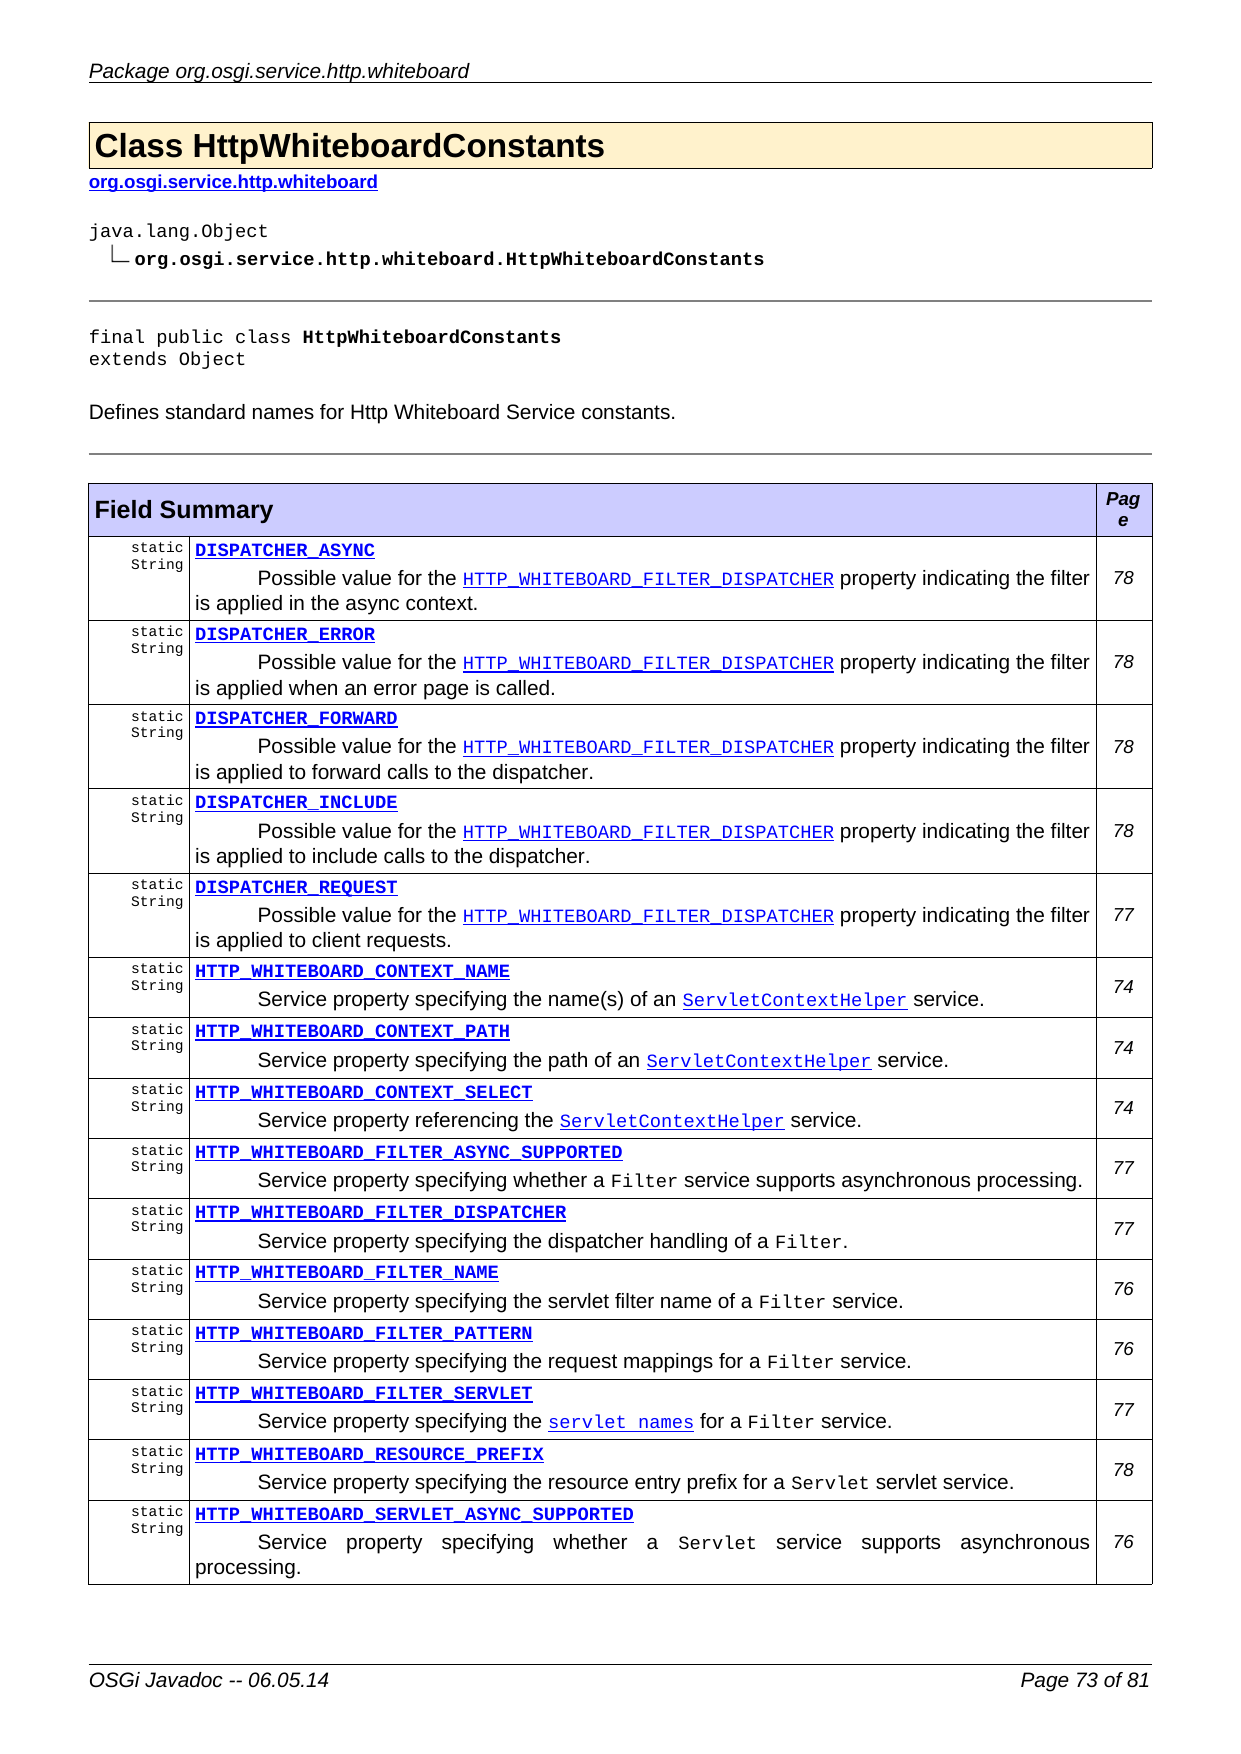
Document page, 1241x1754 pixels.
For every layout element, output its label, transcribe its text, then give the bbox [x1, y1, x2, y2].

text final public class HttpWhiteboardConstants [88, 328, 1152, 349]
text extends Object [88, 349, 1152, 371]
table_cell static String [89, 621, 189, 704]
table_cell static String [89, 705, 189, 788]
table_cell static String [89, 958, 189, 1017]
table_cell [1097, 958, 1152, 1017]
table_cell static String [89, 1380, 189, 1439]
table_cell DISPATCHER_ERROR Possible value for the HTTP_WHITEBOARD_FILTER_DISPATCHER property indicating the filter is applied when an error page is called. [190, 621, 1096, 704]
table_cell static String [89, 874, 189, 957]
table_cell [1097, 1079, 1152, 1138]
table_cell [1097, 537, 1152, 620]
table_cell [1097, 1260, 1152, 1319]
text Defines standard names for Http Whiteboard Service constants. [88, 400, 1152, 424]
table_cell DISPATCHER_INCLUDE Possible value for the HTTP_WHITEBOARD_FILTER_DISPATCHER property indicating the filter is applied to include calls to the dispatcher. [190, 789, 1096, 873]
table_cell HTTP_WHITEBOARD_FILTER_SERVLET Service property specifying the servlet names for a Filter service. [190, 1380, 1096, 1439]
table_cell static String [89, 789, 189, 873]
table_cell [1097, 1018, 1152, 1077]
table_cell HTTP_WHITEBOARD_FILTER_PATTERN Service property specifying the request mappings for a Filter service. [190, 1320, 1096, 1379]
table_cell static String [89, 1260, 189, 1319]
table_cell static String [89, 537, 189, 620]
table_cell static String [89, 1320, 189, 1379]
table_cell [1097, 1139, 1152, 1198]
table_cell HTTP_WHITEBOARD_CONTEXT_PATH Service property specifying the path of an ServletContextHelper service. [190, 1018, 1096, 1077]
table_cell HTTP_WHITEBOARD_FILTER_ASYNC_SUPPORTED Service property specifying whether a Filter service supports asynchronous processing. [190, 1139, 1096, 1198]
table_cell [1097, 621, 1152, 704]
text org.osgi.service.http.whiteboard [88, 171, 1152, 193]
table_cell static String [89, 1139, 189, 1198]
table_cell HTTP_WHITEBOARD_RESOURCE_PREFIX Service property specifying the resource entry prefix for a Servlet servlet service. [190, 1440, 1096, 1500]
table_header Page [1097, 484, 1152, 536]
table_cell static String [89, 1079, 189, 1138]
table_cell [1097, 1440, 1152, 1500]
table_cell [1097, 1380, 1152, 1439]
table_cell static String [89, 1440, 189, 1500]
table_cell [1097, 789, 1152, 873]
table_header Field Summary [89, 484, 1096, 536]
table_cell [1097, 1320, 1152, 1379]
table_cell [1097, 874, 1152, 957]
table_cell DISPATCHER_ASYNC Possible value for the HTTP_WHITEBOARD_FILTER_DISPATCHER property indicating the filter is applied in the async context. [190, 537, 1096, 620]
table_cell HTTP_WHITEBOARD_FILTER_DISPATCHER Service property specifying the dispatcher handling of a Filter. [190, 1199, 1096, 1258]
table_cell [1097, 1199, 1152, 1258]
table_cell HTTP_WHITEBOARD_FILTER_NAME Service property specifying the servlet filter name of a Filter service. [190, 1260, 1096, 1319]
table_cell DISPATCHER_FORWARD Possible value for the HTTP_WHITEBOARD_FILTER_DISPATCHER property indicating the filter is applied to forward calls to the dispatcher. [190, 705, 1096, 788]
subtitle Class HttpWhiteboardConstants [90, 123, 1152, 168]
table_cell static String [89, 1018, 189, 1077]
table_cell [1097, 705, 1152, 788]
picture [111, 243, 135, 266]
table_cell static String [89, 1199, 189, 1258]
table_cell [1097, 1501, 1152, 1584]
table_cell HTTP_WHITEBOARD_CONTEXT_NAME Service property specifying the name(s) of an ServletContextHelper service. [190, 958, 1096, 1017]
table_cell static String [89, 1501, 189, 1584]
table_cell HTTP_WHITEBOARD_CONTEXT_SELECT Service property referencing the ServletContextHelper service. [190, 1079, 1096, 1138]
text org.osgi.service.http.whiteboard.HttpWhiteboardConstants [88, 243, 1152, 271]
text java.lang.Object [88, 222, 1152, 243]
table_cell DISPATCHER_REQUEST Possible value for the HTTP_WHITEBOARD_FILTER_DISPATCHER property indicating the filter is applied to client requests. [190, 874, 1096, 957]
table_cell HTTP_WHITEBOARD_SERVLET_ASYNC_SUPPORTED Service property specifying whether a Servlet service supports asynchronous processing. [190, 1501, 1096, 1584]
